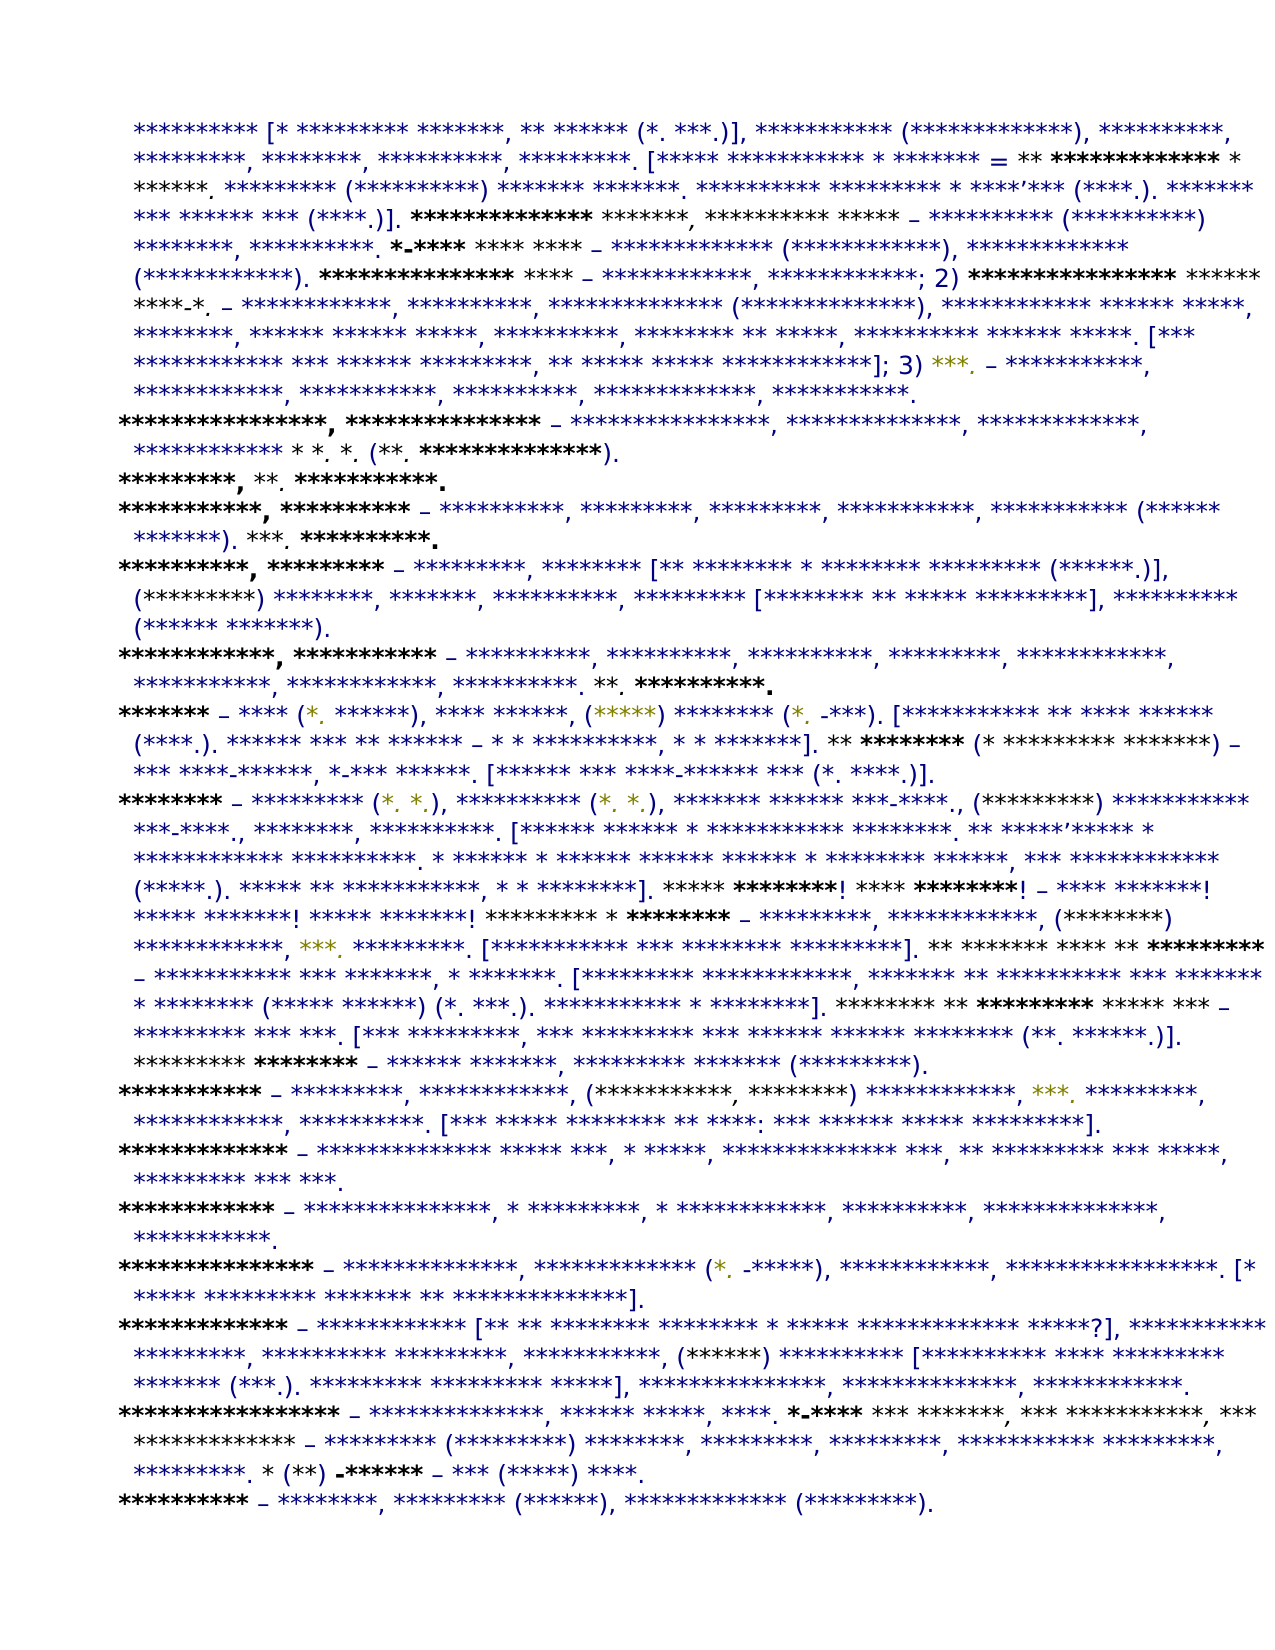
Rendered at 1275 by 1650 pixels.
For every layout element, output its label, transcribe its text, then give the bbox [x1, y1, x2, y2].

text *********** – *********, ************, (***********, ********) ************, ***. *********, ************, **********. [*** ***** ******** ** ****: *** ****** ***** *********]. [118, 1081, 1275, 1139]
text ******** – ********* (*. *.), ********** (*. *.), ******* ****** ***-****., (*********) *********** ***-****., ********, **********. [****** ****** * *********** ********. ** *****’***** * ************ **********. * ****** * ****** ****** ****** * ******** ******, *** ************ (*****.). ***** ** ***********, * * ********]. ***** ********! **** ********! – **** *******! ***** *******! ***** *******! ********* * ******** – *********, ************, (********) ************, ***. *********. [*********** *** ******** *********]. ** ******* **** ** ********* – *********** *** *******, * *******. [********* ************, ******* ** ********** *** ******* * ******** (***** ******) (*. ***.). *********** * ********]. ******** ** ********* ***** *** – ********* *** ***. [*** *********, *** ********* *** ****** ****** ******** (**. ******.)]. ********* ******** – ****** *******, ********* ******* (*********). [118, 789, 1275, 1081]
text *************** – **************, ************* (*. -*****), ************, *****************. [* ***** ********* ******* ** **************]. [118, 1256, 1275, 1314]
text ************* – ************ [** ** ******** ******** * ***** ************* *****?], *********** *********, ********** *********, ***********, (******) ********** [********** **** ********* ******* (***.). ********* ********* *****], ***************, **************, ************. [118, 1314, 1275, 1401]
text ********** – ********, ********* (******), ************* (*********). [118, 1489, 1275, 1518]
text ************* – ************** ***** ***, * *****, ************** ***, ** ********* *** *****, ********* *** ***. [118, 1139, 1275, 1197]
text ************, *********** – **********, **********, **********, *********, ************, ***********, ************, **********. **. **********. [118, 643, 1275, 701]
text *********, **. ***********. [118, 468, 1275, 497]
text **********, ********* – *********, ******** [** ******** * ******** ********* (******.)], (*********) ********, *******, **********, ********* [******** ** ***** *********], ********** (****** *******). [118, 556, 1275, 643]
text ****************, *************** – ****************, **************, *************, ************ * *. *. (**. **************). [118, 410, 1275, 468]
text ********** [* ********* *******, ** ****** (*. ***.)], *********** (*************), **********, *********, ********, **********, *********. [***** *********** * ******* = ** ************* * ******. ********* (**********) ******* *******. ********** ********* * ****’*** (****.). ******* *** ****** *** (****.)]. ************** *******, ********** ***** – ********** (**********) ********, **********. *-**** **** **** – ************* (************), ************* (************). *************** **** – ************, ************; 2) **************** ****** ****-*. – ************, **********, ************** (**************), ************ ****** *****, ********, ****** ****** *****, **********, ******** ** *****, ********** ****** *****. [*** ************ *** ****** *********, ** ***** ***** ************]; 3) ***. – ***********, ************, ***********, **********, *************, ***********. [118, 118, 1275, 410]
text ******* – **** (*. ******), **** ******, (*****) ******** (*. -***). [*********** ** **** ****** (****.). ****** *** ** ****** – * * **********, * * *******]. ** ******** (* ********* *******) – *** ****-******, *-*** ******. [****** *** ****-****** *** (*. ****.)]. [118, 701, 1275, 789]
text ***************** – **************, ****** *****, ****. *-**** *** *******, *** ***********, *** ************* – ********* (*********) ********, *********, *********, *********** *********, *********. * (**) -****** – *** (*****) ****. [118, 1401, 1275, 1489]
text ************ – ***************, * *********, * ************, **********, **************, ***********. [118, 1197, 1275, 1256]
text ***********, ********** – **********, *********, *********, ***********, *********** (****** *******). ***. **********. [118, 497, 1275, 556]
